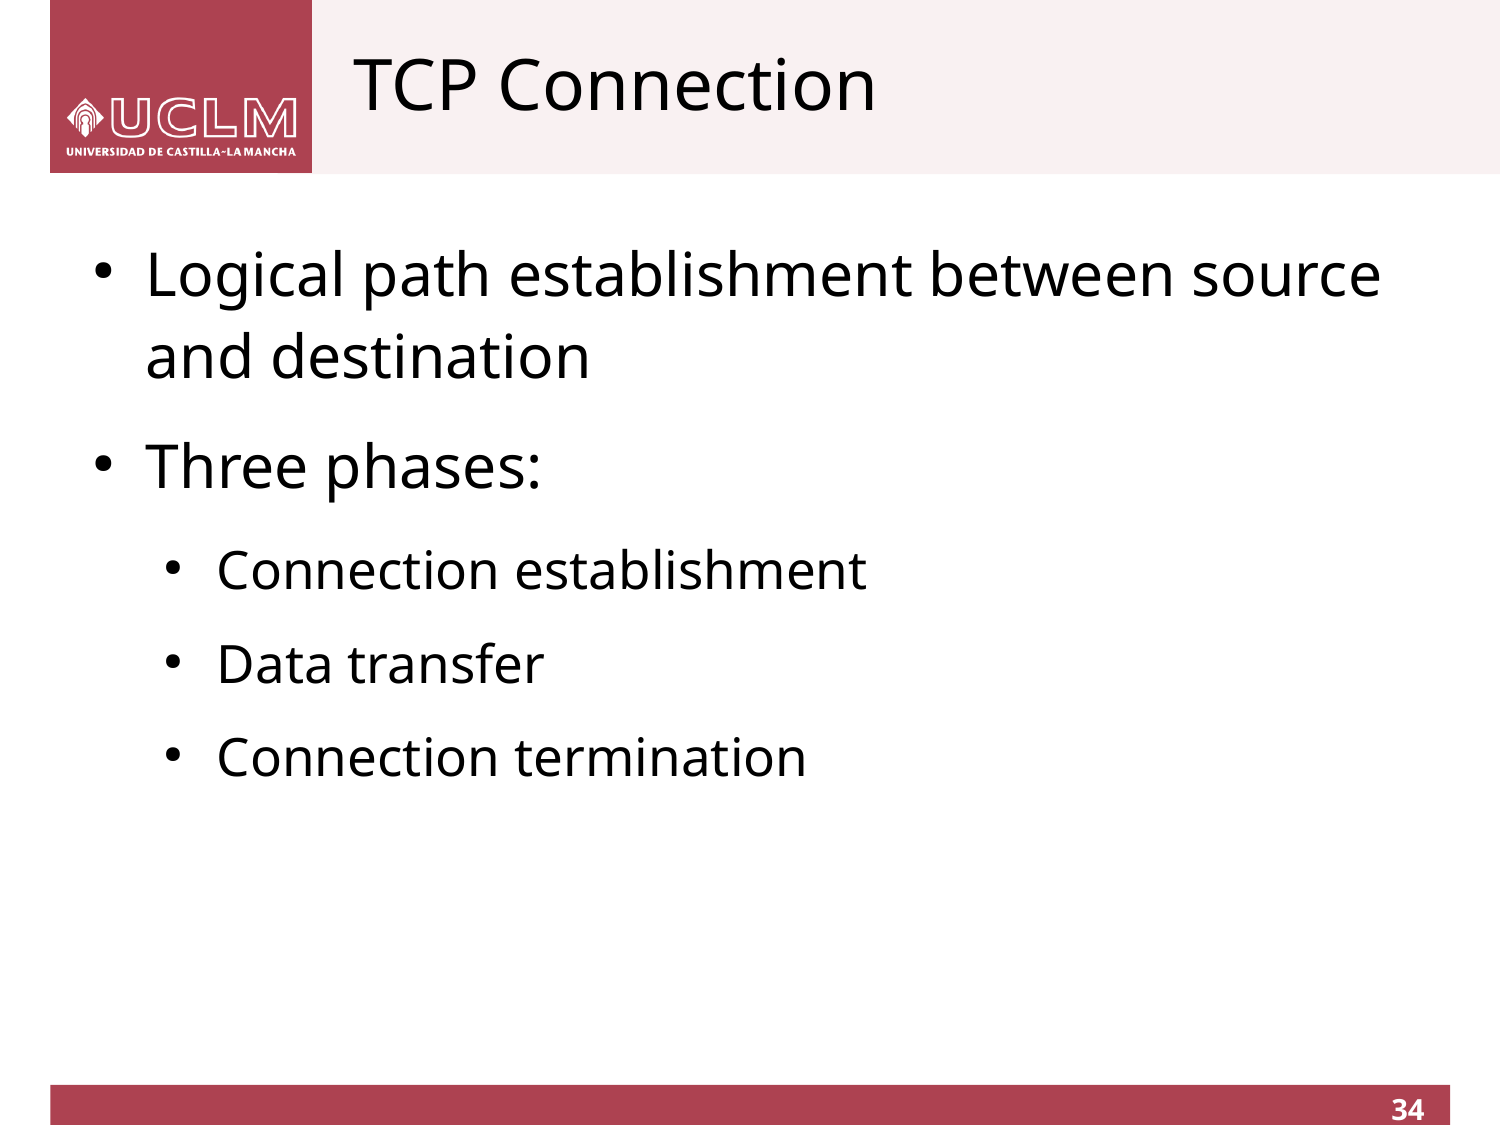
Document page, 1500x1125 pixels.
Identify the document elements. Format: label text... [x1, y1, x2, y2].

picture [50, 0, 312, 173]
title TCP Connection [353, 6, 1425, 168]
list Logical path establishment between source and destination Three phases: Connection establishment Data transfer Connection termination [74, 231, 1425, 884]
